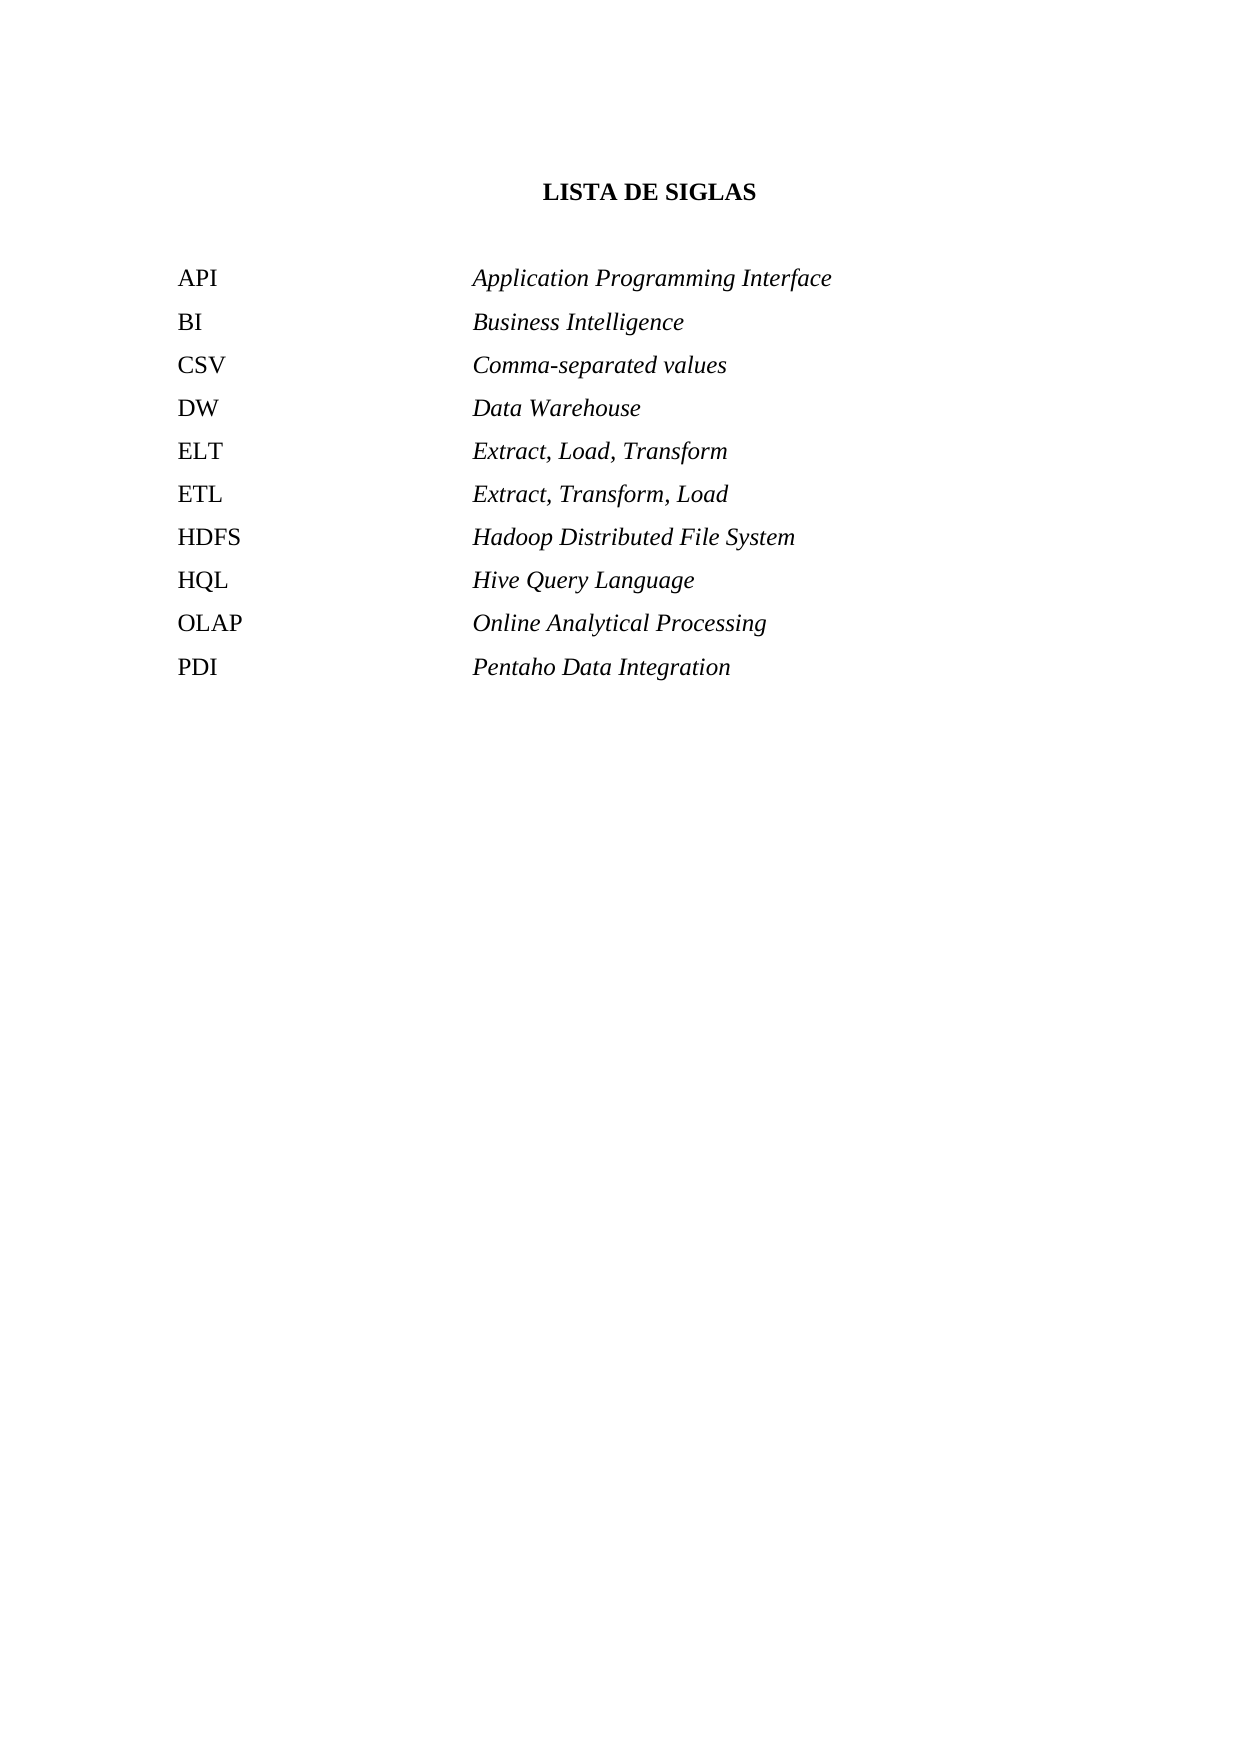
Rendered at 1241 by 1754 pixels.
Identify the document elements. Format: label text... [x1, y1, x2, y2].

text ELT Extract, Load, Transform [177, 436, 1122, 465]
text HQL Hive Query Language [177, 565, 1122, 594]
text CSV Comma-separated values [177, 350, 1122, 378]
text DW Data Warehouse [177, 393, 1122, 422]
text HDFS Hadoop Distributed File System [177, 522, 1122, 551]
text BI Business Intelligence [177, 307, 1122, 335]
text OLAP Online Analytical Processing [177, 608, 1122, 637]
text ETL Extract, Transform, Load [177, 479, 1122, 508]
text PDI Pentaho Data Integration [177, 652, 1122, 680]
text API Application Programming Interface [177, 263, 1122, 292]
text LISTA DE SIGLAS [177, 177, 1122, 206]
